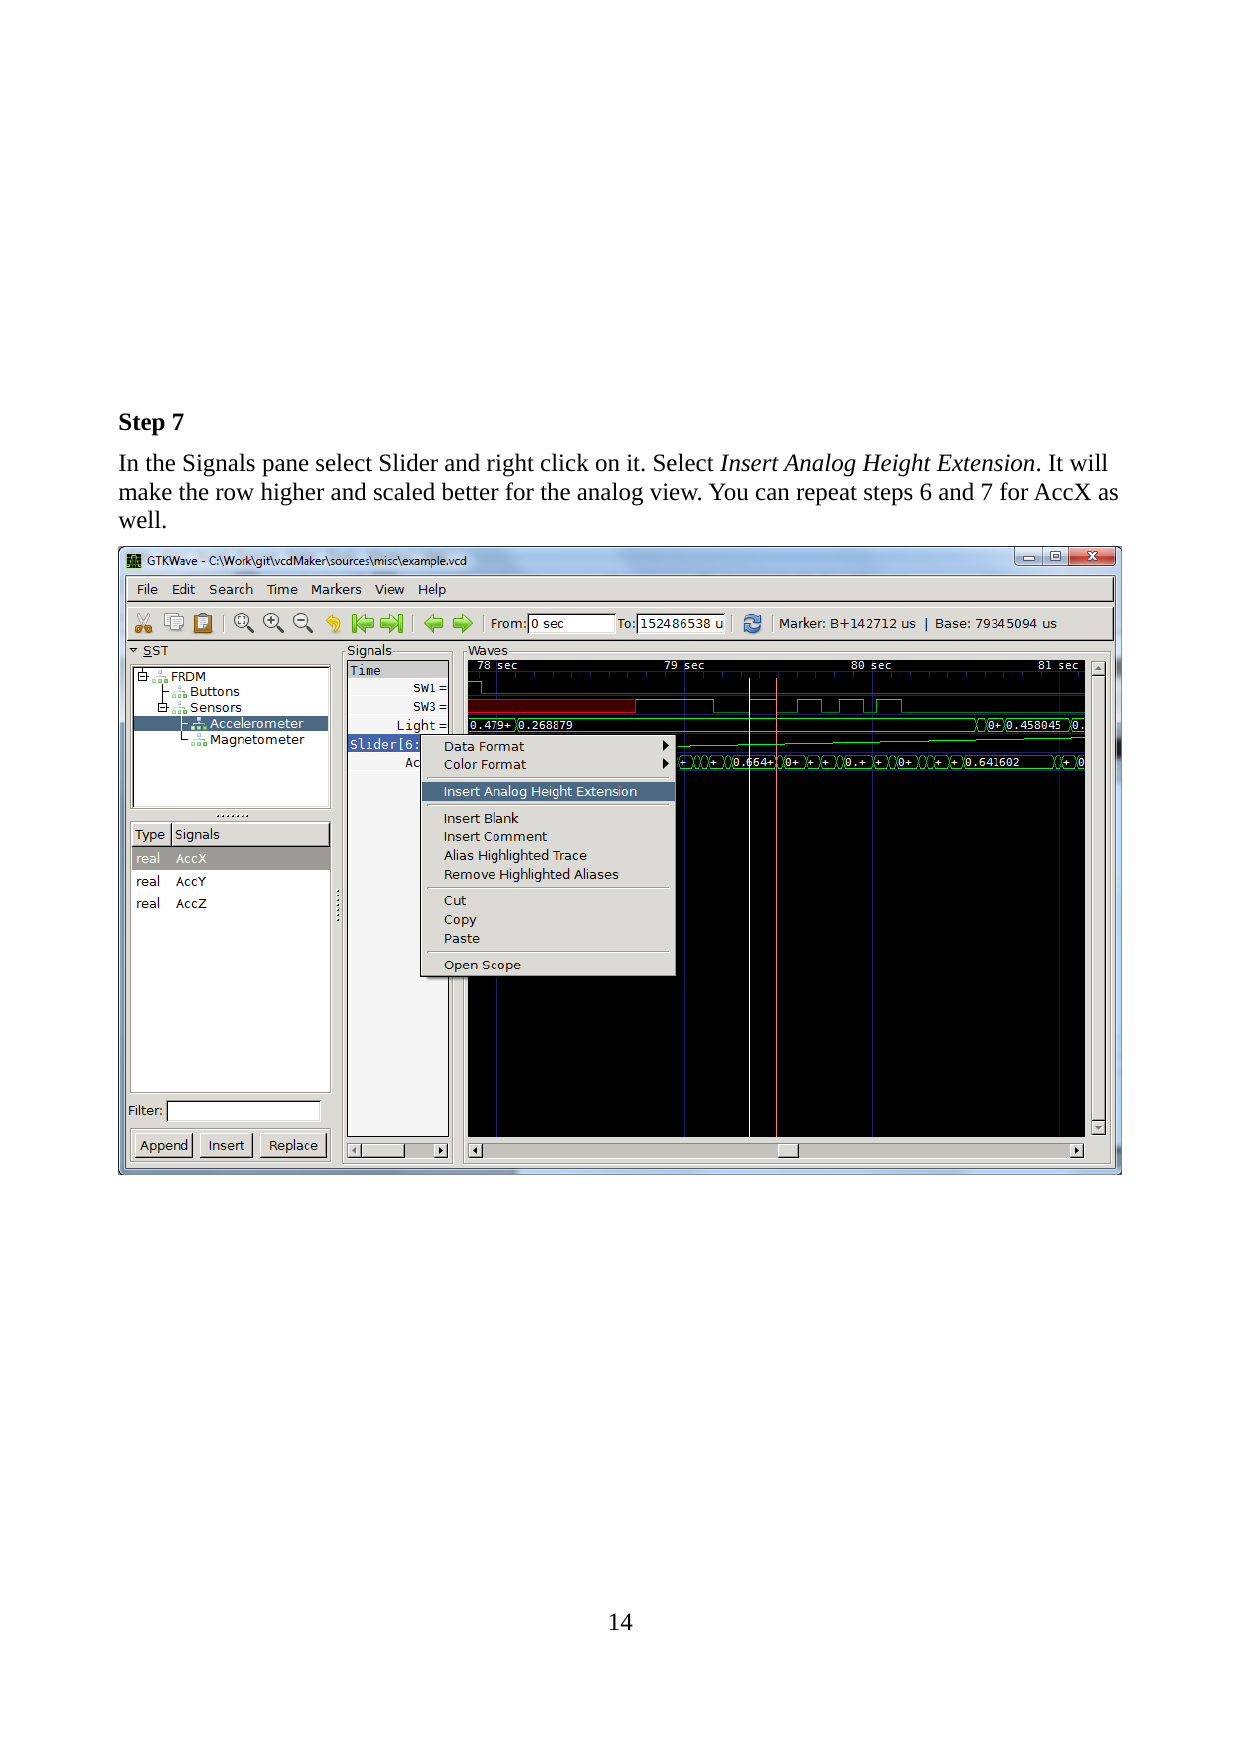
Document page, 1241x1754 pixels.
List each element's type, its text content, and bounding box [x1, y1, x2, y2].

text In the Signals pane select Slider and right click on it. Select Insert Analog Height Extension. It will make the row higher and scaled better for the analog view. You can repeat steps 6 and 7 for AccX as well. [118, 448, 1122, 534]
text Step 7 [118, 407, 1122, 436]
picture [118, 546, 1122, 1175]
